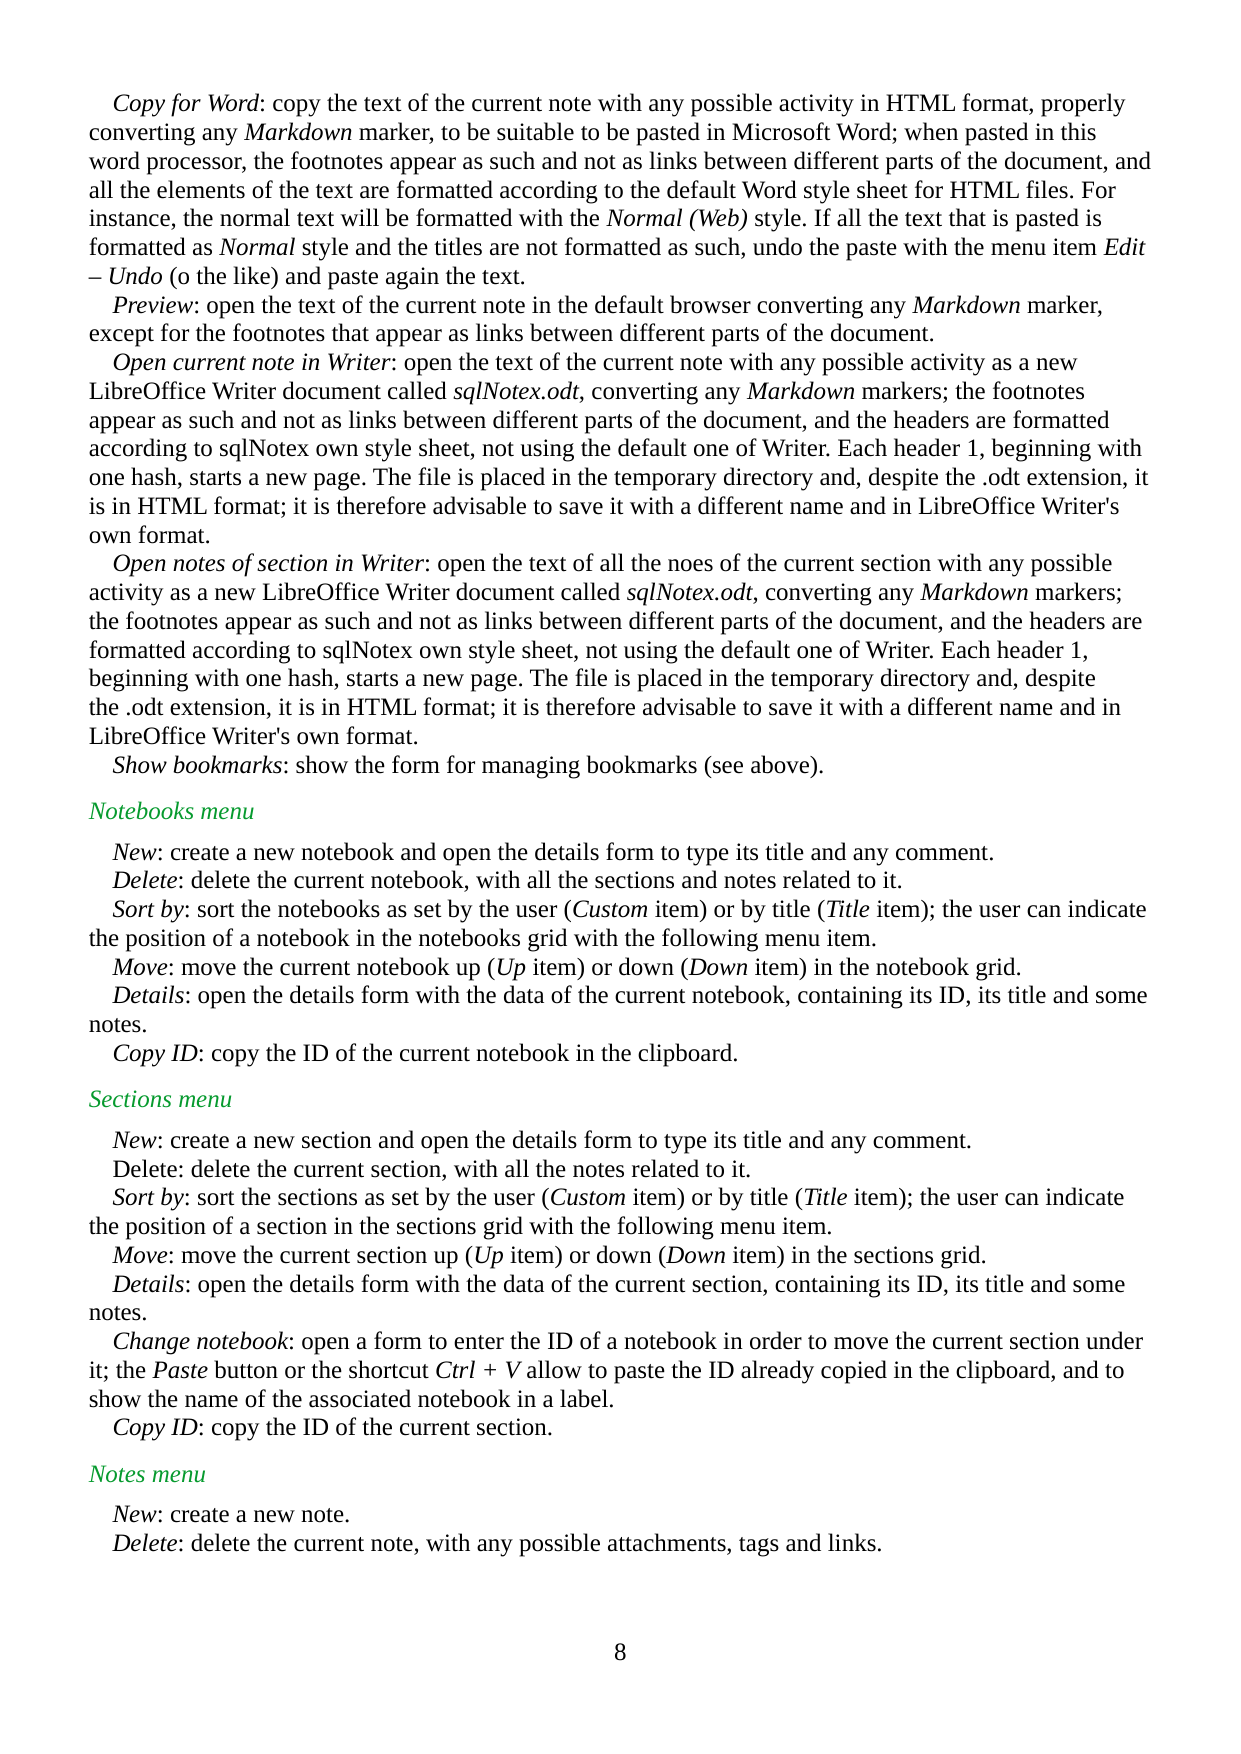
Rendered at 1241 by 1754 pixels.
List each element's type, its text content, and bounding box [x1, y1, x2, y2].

text Copy for Word: copy the text of the current note with any possible activity in HTML format, properly converting any Markdown marker, to be suitable to be pasted in Microsoft Word; when pasted in this word processor, the footnotes appear as such and not as links between different parts of the document, and all the elements of the text are formatted according to the default Word style sheet for HTML files. For instance, the normal text will be formatted with the Normal (Web) style. If all the text that is pasted is formatted as Normal style and the titles are not formatted as such, undo the paste with the menu item Edit – Undo (o the like) and paste again the text. [88, 88, 1152, 290]
text Move: move the current section up (Up item) or down (Down item) in the sections grid. [88, 1240, 1152, 1269]
text New: create a new note. [88, 1499, 1152, 1528]
text Delete: delete the current note, with any possible attachments, tags and links. [88, 1528, 1152, 1557]
text Preview: open the text of the current note in the default browser converting any Markdown marker, except for the footnotes that appear as links between different parts of the document. [88, 290, 1152, 347]
text Details: open the details form with the data of the current section, containing its ID, its title and some notes. [88, 1269, 1152, 1326]
subtitle Sections menu [88, 1084, 1152, 1113]
text Move: move the current notebook up (Up item) or down (Down item) in the notebook grid. [88, 952, 1152, 981]
subtitle Notes menu [88, 1459, 1152, 1488]
text Change notebook: open a form to enter the ID of a notebook in order to move the current section under it; the Paste button or the shortcut Ctrl + V allow to paste the ID already copied in the clipboard, and to show the name of the associated notebook in a label. [88, 1326, 1152, 1412]
text Open notes of section in Writer: open the text of all the noes of the current section with any possible activity as a new LibreOffice Writer document called sqlNotex.odt, converting any Markdown markers; the footnotes appear as such and not as links between different parts of the document, and the headers are formatted according to sqlNotex own style sheet, not using the default one of Writer. Each header 1, beginning with one hash, starts a new page. The file is placed in the temporary directory and, despite the .odt extension, it is in HTML format; it is therefore advisable to save it with a different name and in LibreOffice Writer's own format. [88, 548, 1152, 750]
text Sort by: sort the sections as set by the user (Custom item) or by title (Title item); the user can indicate the position of a section in the sections grid with the following menu item. [88, 1182, 1152, 1240]
text Details: open the details form with the data of the current notebook, containing its ID, its title and some notes. [88, 981, 1152, 1038]
text Sort by: sort the notebooks as set by the user (Custom item) or by title (Title item); the user can indicate the position of a notebook in the notebooks grid with the following menu item. [88, 894, 1152, 952]
text New: create a new section and open the details form to type its title and any comment. [88, 1125, 1152, 1154]
text Delete: delete the current notebook, with all the sections and notes related to it. [88, 866, 1152, 894]
text Copy ID: copy the ID of the current section. [88, 1412, 1152, 1441]
text Show bookmarks: show the form for managing bookmarks (see above). [88, 750, 1152, 778]
text New: create a new notebook and open the details form to type its title and any comment. [88, 837, 1152, 866]
subtitle Notebooks menu [88, 796, 1152, 825]
text Open current note in Writer: open the text of the current note with any possible activity as a new LibreOffice Writer document called sqlNotex.odt, converting any Markdown markers; the footnotes appear as such and not as links between different parts of the document, and the headers are formatted according to sqlNotex own style sheet, not using the default one of Writer. Each header 1, beginning with one hash, starts a new page. The file is placed in the temporary directory and, despite the .odt extension, it is in HTML format; it is therefore advisable to save it with a different name and in LibreOffice Writer's own format. [88, 347, 1152, 548]
text Delete: delete the current section, with all the notes related to it. [88, 1154, 1152, 1182]
text Copy ID: copy the ID of the current notebook in the clipboard. [88, 1038, 1152, 1067]
